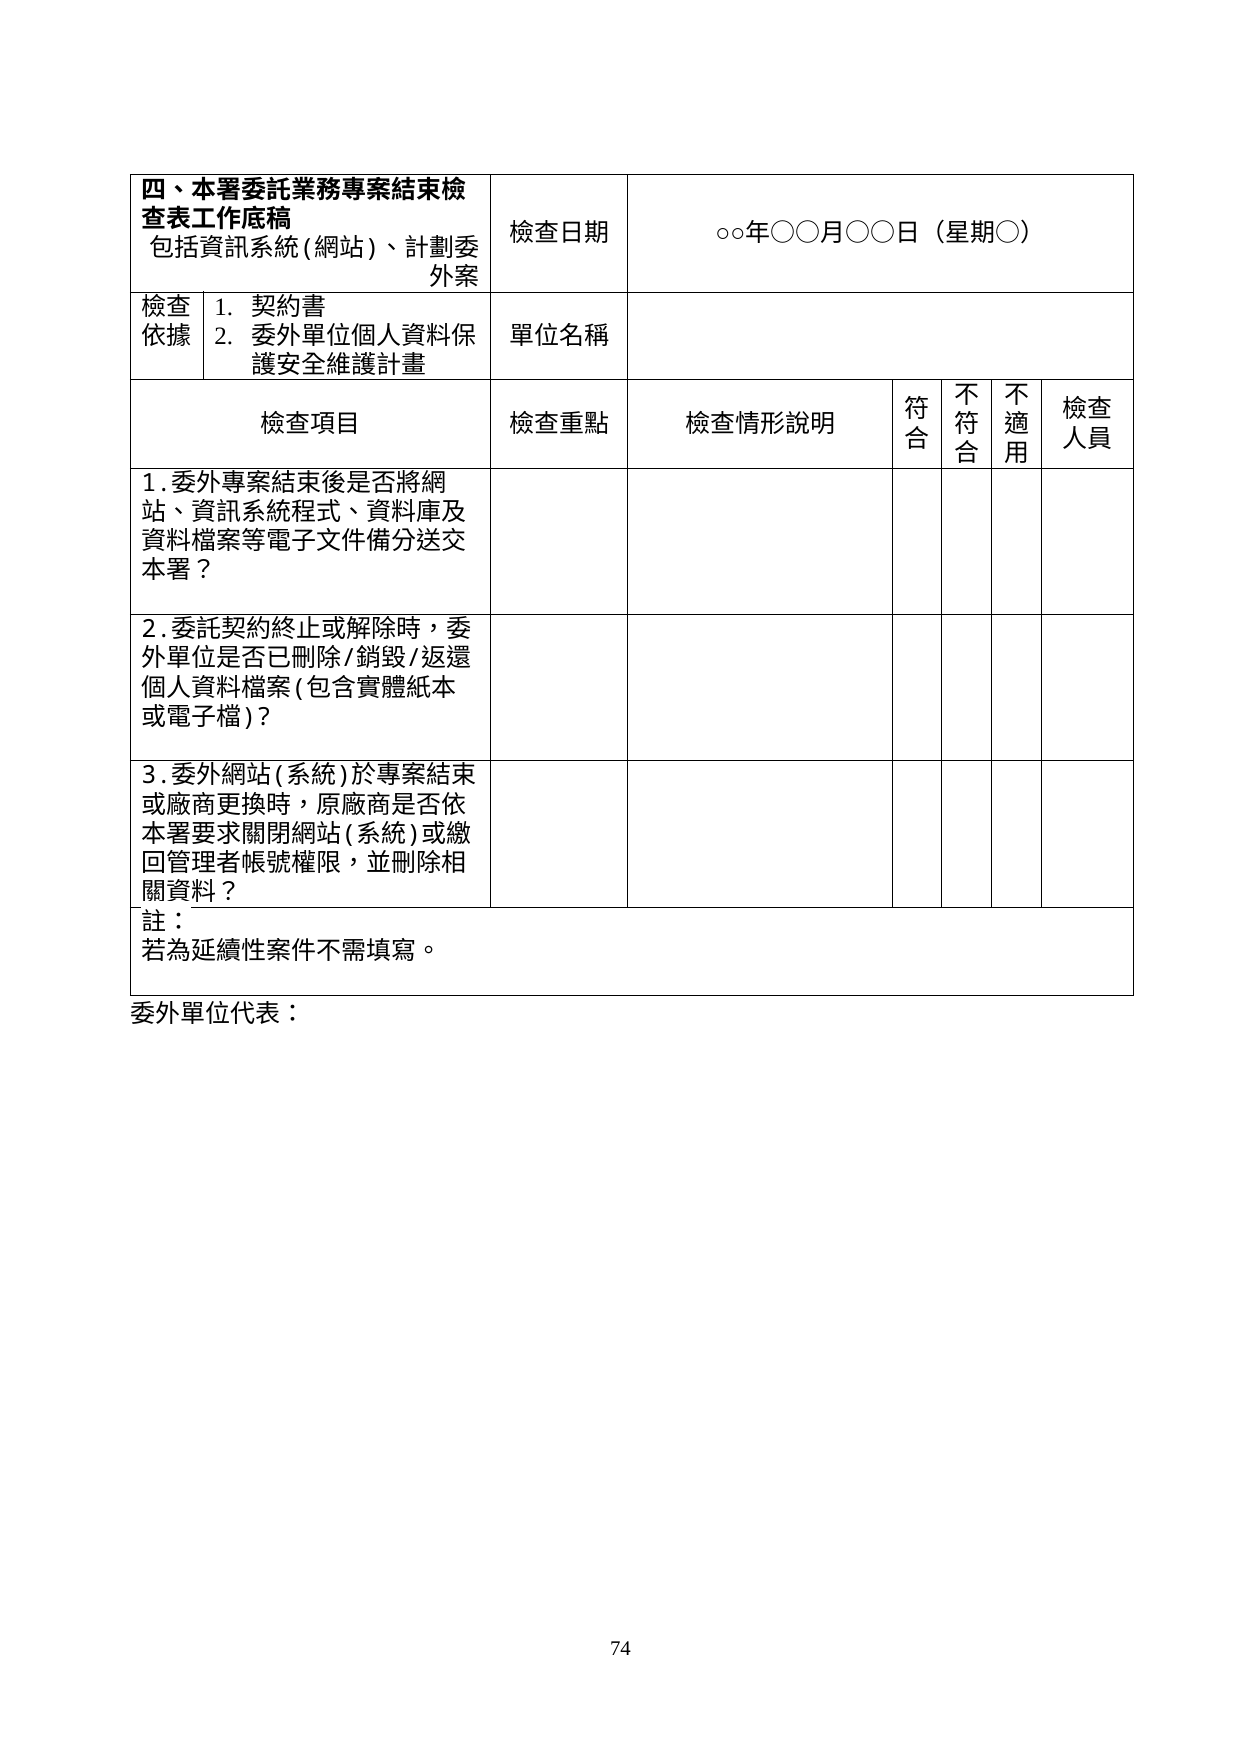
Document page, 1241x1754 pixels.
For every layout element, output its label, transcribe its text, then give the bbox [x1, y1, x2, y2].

table_cell [628, 761, 892, 906]
table_cell 檢查依據 [131, 293, 203, 379]
table_cell 2.委託契約終止或解除時，委外單位是否已刪除/銷毀/返還個人資料檔案(包含實體紙本或電子檔)? [131, 615, 490, 760]
table_cell [491, 469, 627, 614]
text 委外單位代表： [130, 996, 1122, 1029]
table_cell [942, 615, 991, 760]
table_header ○○年○○月○○日（星期○） [628, 175, 1133, 291]
table_cell 單位名稱 [491, 293, 627, 379]
table_header 四、本署委託業務專案結束檢查表工作底稿 包括資訊系統(網站)、計劃委外案 [131, 175, 490, 291]
table_cell 符合 [893, 380, 941, 467]
table_cell [628, 293, 1133, 379]
table_cell [628, 615, 892, 760]
table_cell [992, 469, 1041, 614]
table_cell 不符合 [942, 380, 991, 467]
table_cell [992, 761, 1041, 906]
table_cell [1042, 615, 1133, 760]
table_cell 1.委外專案結束後是否將網站、資訊系統程式、資料庫及資料檔案等電子文件備分送交本署？ [131, 469, 490, 614]
table_cell 檢查情形說明 [628, 380, 892, 467]
table_cell [1042, 761, 1133, 906]
table_cell [628, 469, 892, 614]
table_cell 不適用 [992, 380, 1041, 467]
table_cell 契約書 委外單位個人資料保護安全維護計畫 [204, 293, 490, 379]
table_cell [491, 615, 627, 760]
table_cell [942, 469, 991, 614]
table_cell 檢查項目 [131, 380, 490, 467]
table_cell [893, 761, 941, 906]
table_cell 檢查人員 [1042, 380, 1133, 467]
table_cell 3.委外網站(系統)於專案結束或廠商更換時，原廠商是否依本署要求關閉網站(系統)或繳回管理者帳號權限，並刪除相關資料？ [131, 761, 490, 906]
table_cell [491, 761, 627, 906]
table_cell [942, 761, 991, 906]
table_cell [992, 615, 1041, 760]
table_cell 檢查重點 [491, 380, 627, 467]
table_cell 註： 若為延續性案件不需填寫。 [131, 908, 1133, 995]
table_cell [1042, 469, 1133, 614]
table_cell [893, 615, 941, 760]
table_cell [893, 469, 941, 614]
table_header 檢查日期 [491, 175, 627, 291]
